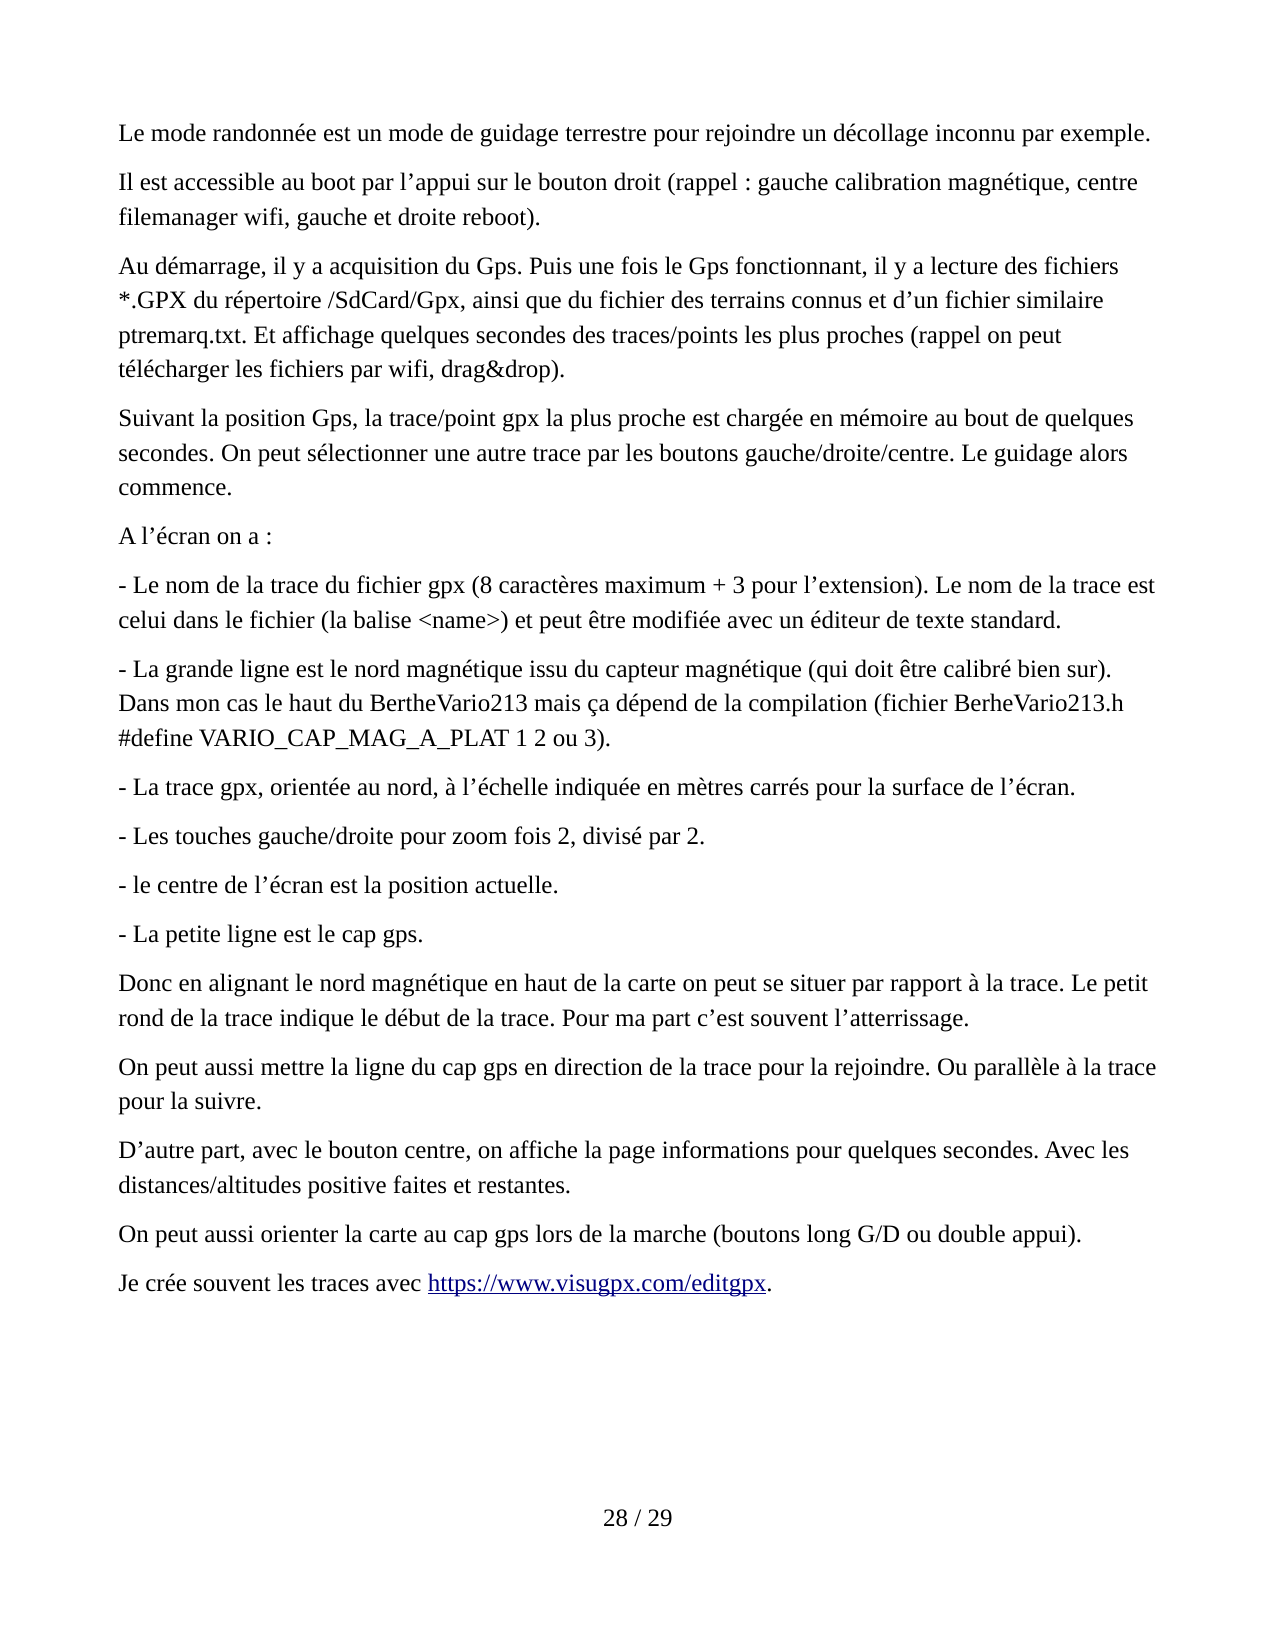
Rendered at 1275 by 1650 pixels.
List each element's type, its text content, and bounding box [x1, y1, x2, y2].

text - Les touches gauche/droite pour zoom fois 2, divisé par 2. [118, 821, 1157, 850]
text A l’écran on a : [118, 521, 1157, 550]
text - Le nom de la trace du fichier gpx (8 caractères maximum + 3 pour l’extension). Le nom de la trace est celui dans le fichier (la balise <name>) et peut être modifiée avec un éditeur de texte standard. [118, 570, 1157, 633]
text - La grande ligne est le nord magnétique issu du capteur magnétique (qui doit être calibré bien sur). Dans mon cas le haut du BertheVario213 mais ça dépend de la compilation (fichier BerheVario213.h #define VARIO_CAP_MAG_A_PLAT 1 2 ou 3). [118, 654, 1157, 752]
text Le mode randonnée est un mode de guidage terrestre pour rejoindre un décollage inconnu par exemple. [118, 118, 1157, 147]
text Au démarrage, il y a acquisition du Gps. Puis une fois le Gps fonctionnant, il y a lecture des fichiers *.GPX du répertoire /SdCard/Gpx, ainsi que du fichier des terrains connus et d’un fichier similaire ptremarq.txt. Et affichage quelques secondes des traces/points les plus proches (rappel on peut télécharger les fichiers par wifi, drag&drop). [118, 251, 1157, 383]
text Il est accessible au boot par l’appui sur le bouton droit (rappel : gauche calibration magnétique, centre filemanager wifi, gauche et droite reboot). [118, 167, 1157, 230]
text - le centre de l’écran est la position actuelle. [118, 870, 1157, 899]
text On peut aussi mettre la ligne du cap gps en direction de la trace pour la rejoindre. Ou parallèle à la trace pour la suivre. [118, 1052, 1157, 1115]
text Donc en alignant le nord magnétique en haut de la carte on peut se situer par rapport à la trace. Le petit rond de la trace indique le début de la trace. Pour ma part c’est souvent l’atterrissage. [118, 968, 1157, 1031]
text D’autre part, avec le bouton centre, on affiche la page informations pour quelques secondes. Avec les distances/altitudes positive faites et restantes. [118, 1135, 1157, 1198]
text On peut aussi orienter la carte au cap gps lors de la marche (boutons long G/D ou double appui). [118, 1219, 1157, 1247]
text - La trace gpx, orientée au nord, à l’échelle indiquée en mètres carrés pour la surface de l’écran. [118, 772, 1157, 801]
text Je crée souvent les traces avec https://www.visugpx.com/editgpx. [118, 1268, 1157, 1297]
text Suivant la position Gps, la trace/point gpx la plus proche est chargée en mémoire au bout de quelques secondes. On peut sélectionner une autre trace par les boutons gauche/droite/centre. Le guidage alors commence. [118, 403, 1157, 501]
text - La petite ligne est le cap gps. [118, 919, 1157, 948]
